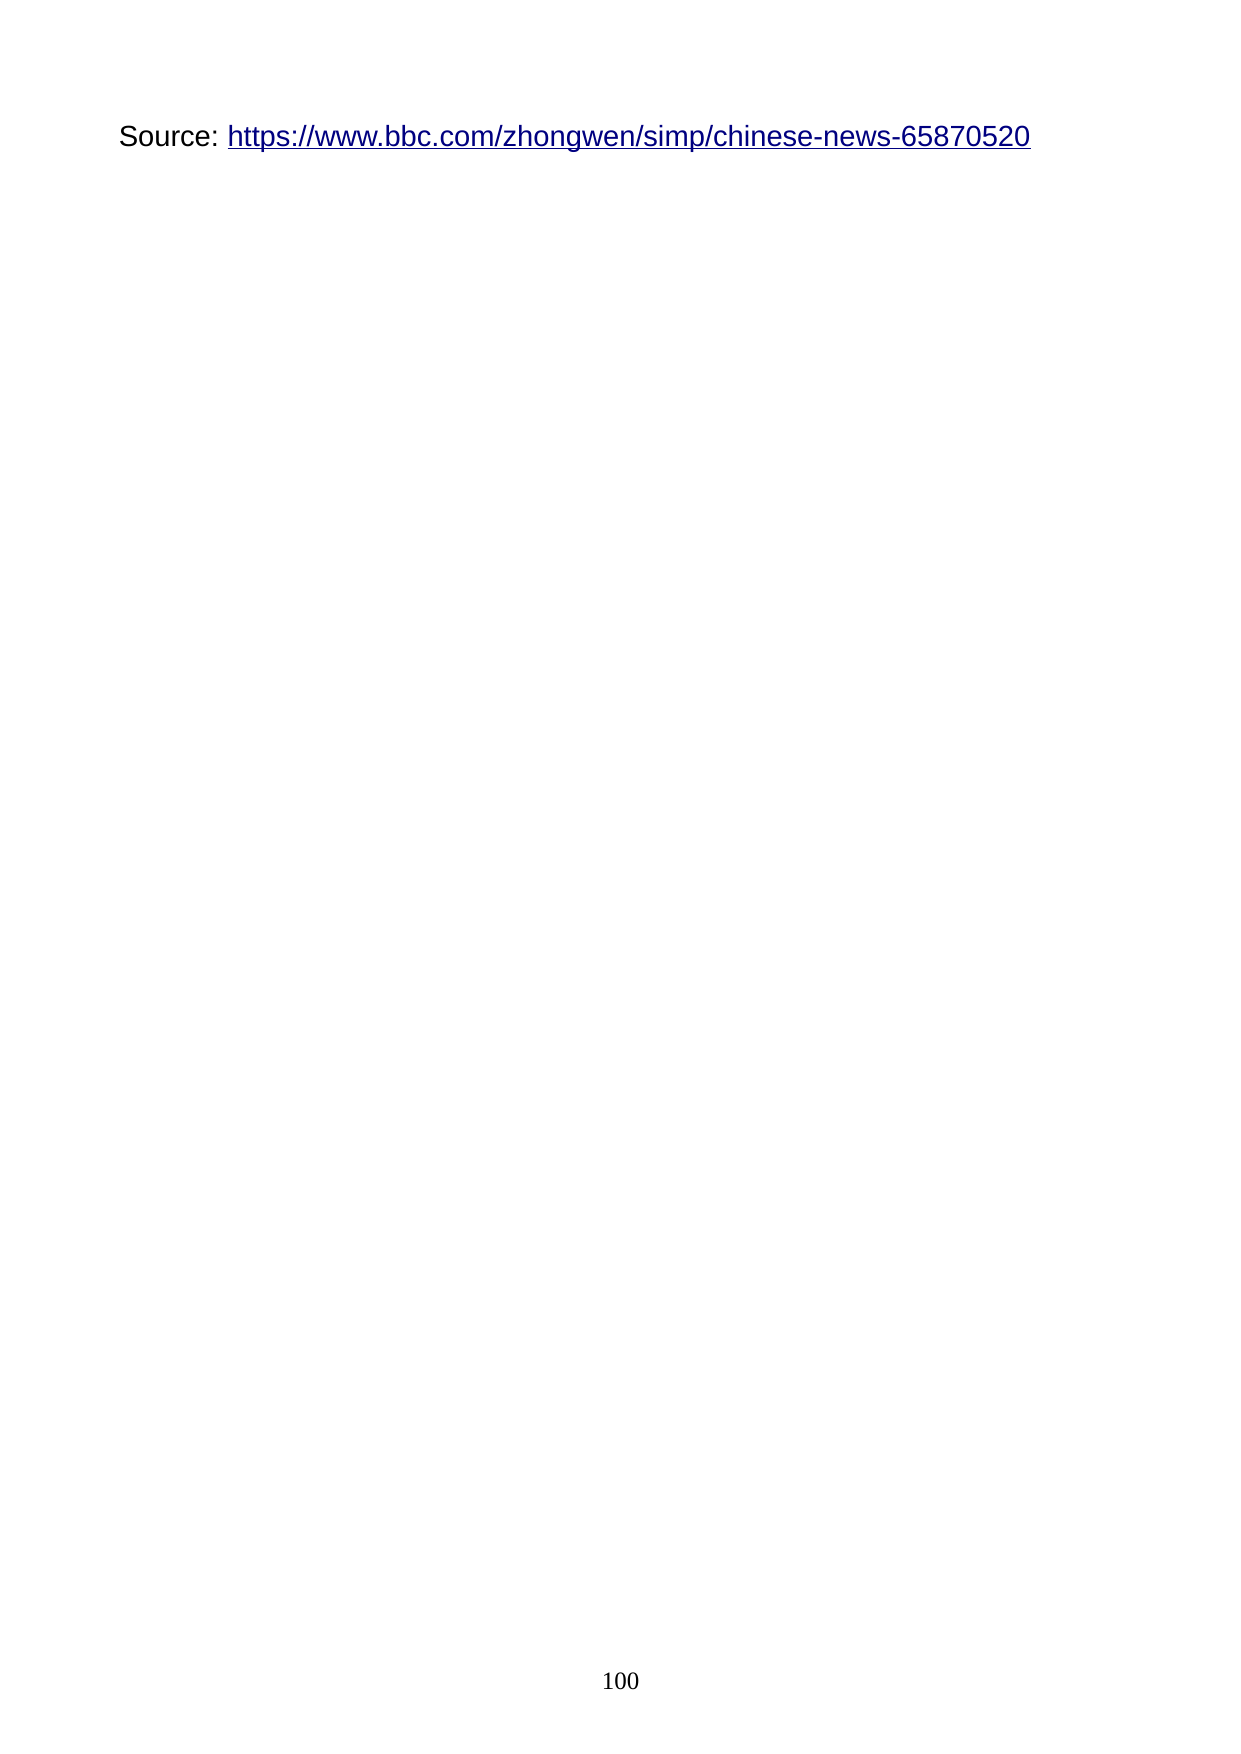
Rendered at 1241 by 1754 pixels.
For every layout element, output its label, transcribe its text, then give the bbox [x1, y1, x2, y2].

text Source: https://www.bbc.com/zhongwen/simp/chinese-news-65870520 [118, 118, 1122, 152]
